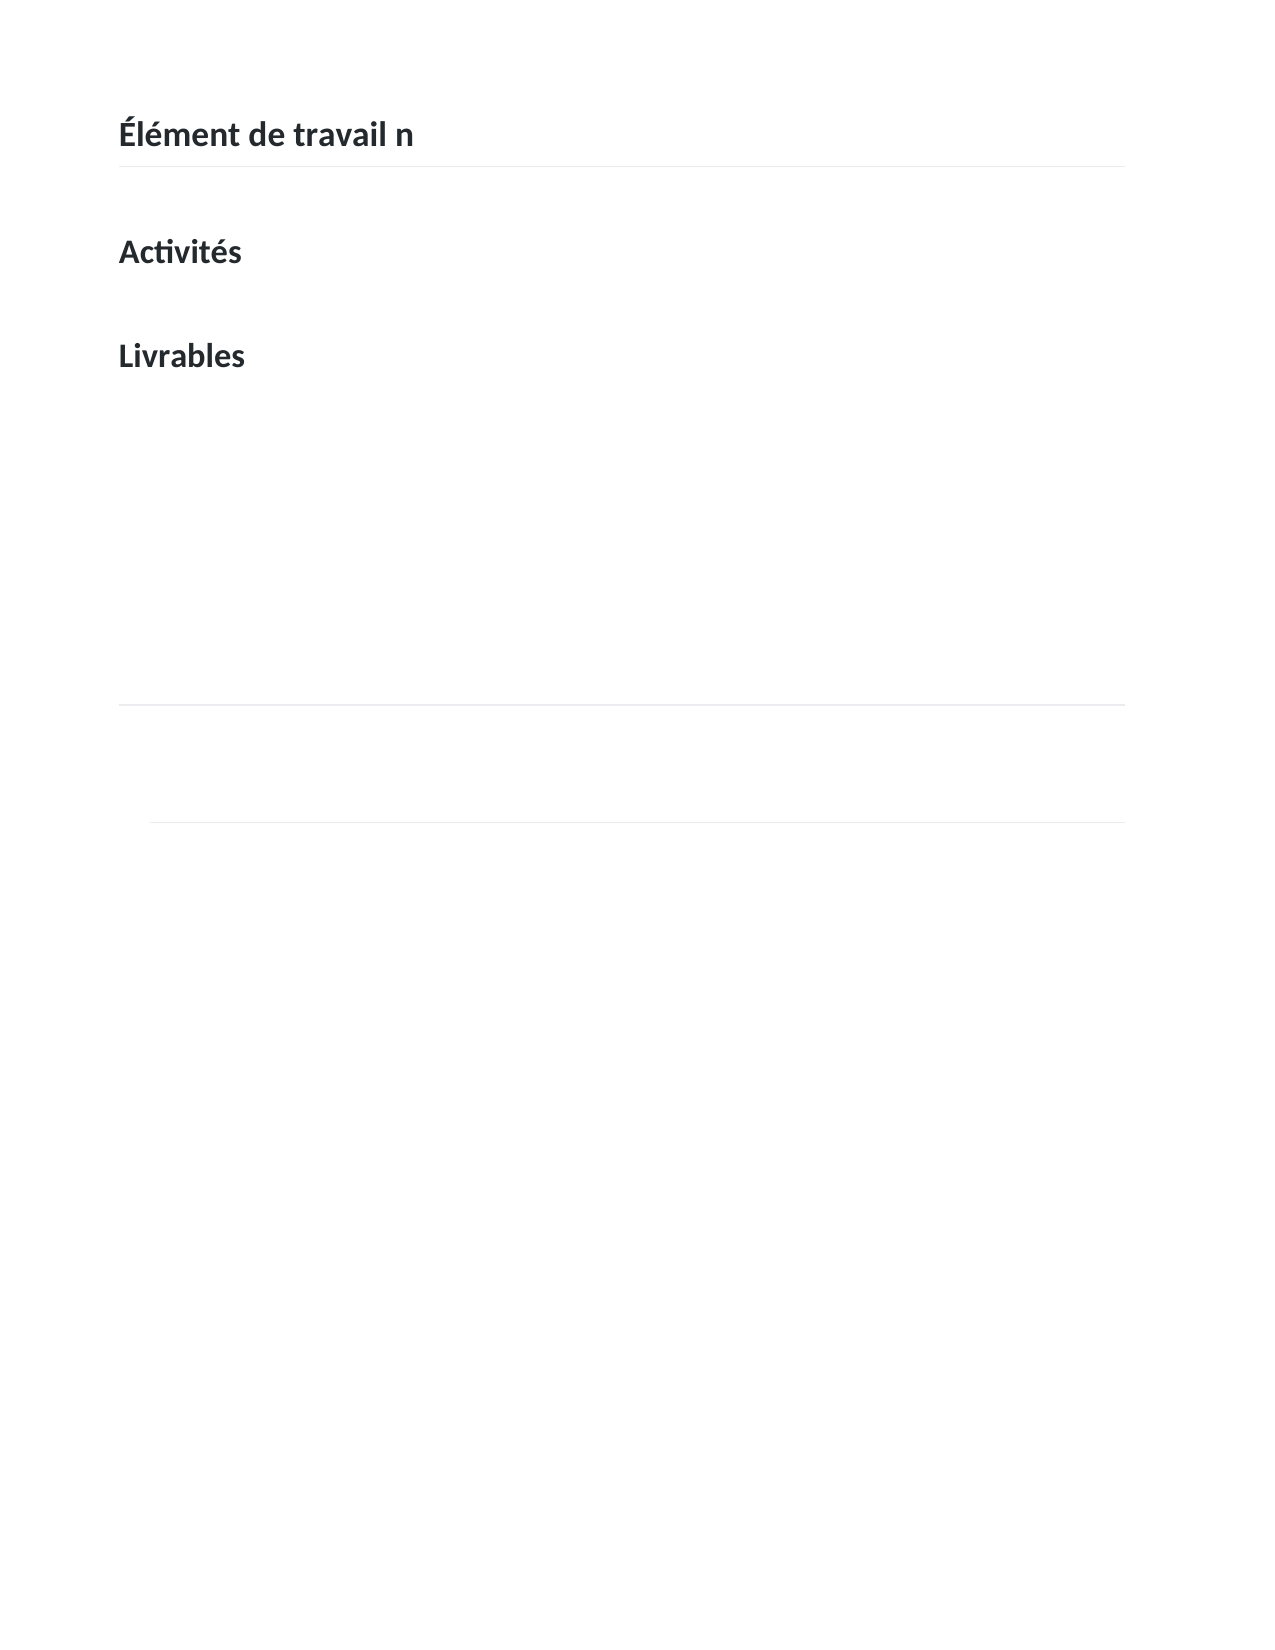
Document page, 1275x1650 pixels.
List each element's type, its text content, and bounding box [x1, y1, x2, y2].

subtitle Élément de travail n [119, 112, 1125, 166]
subtitle Livrables [119, 334, 1125, 376]
subtitle Activités [119, 230, 1125, 272]
